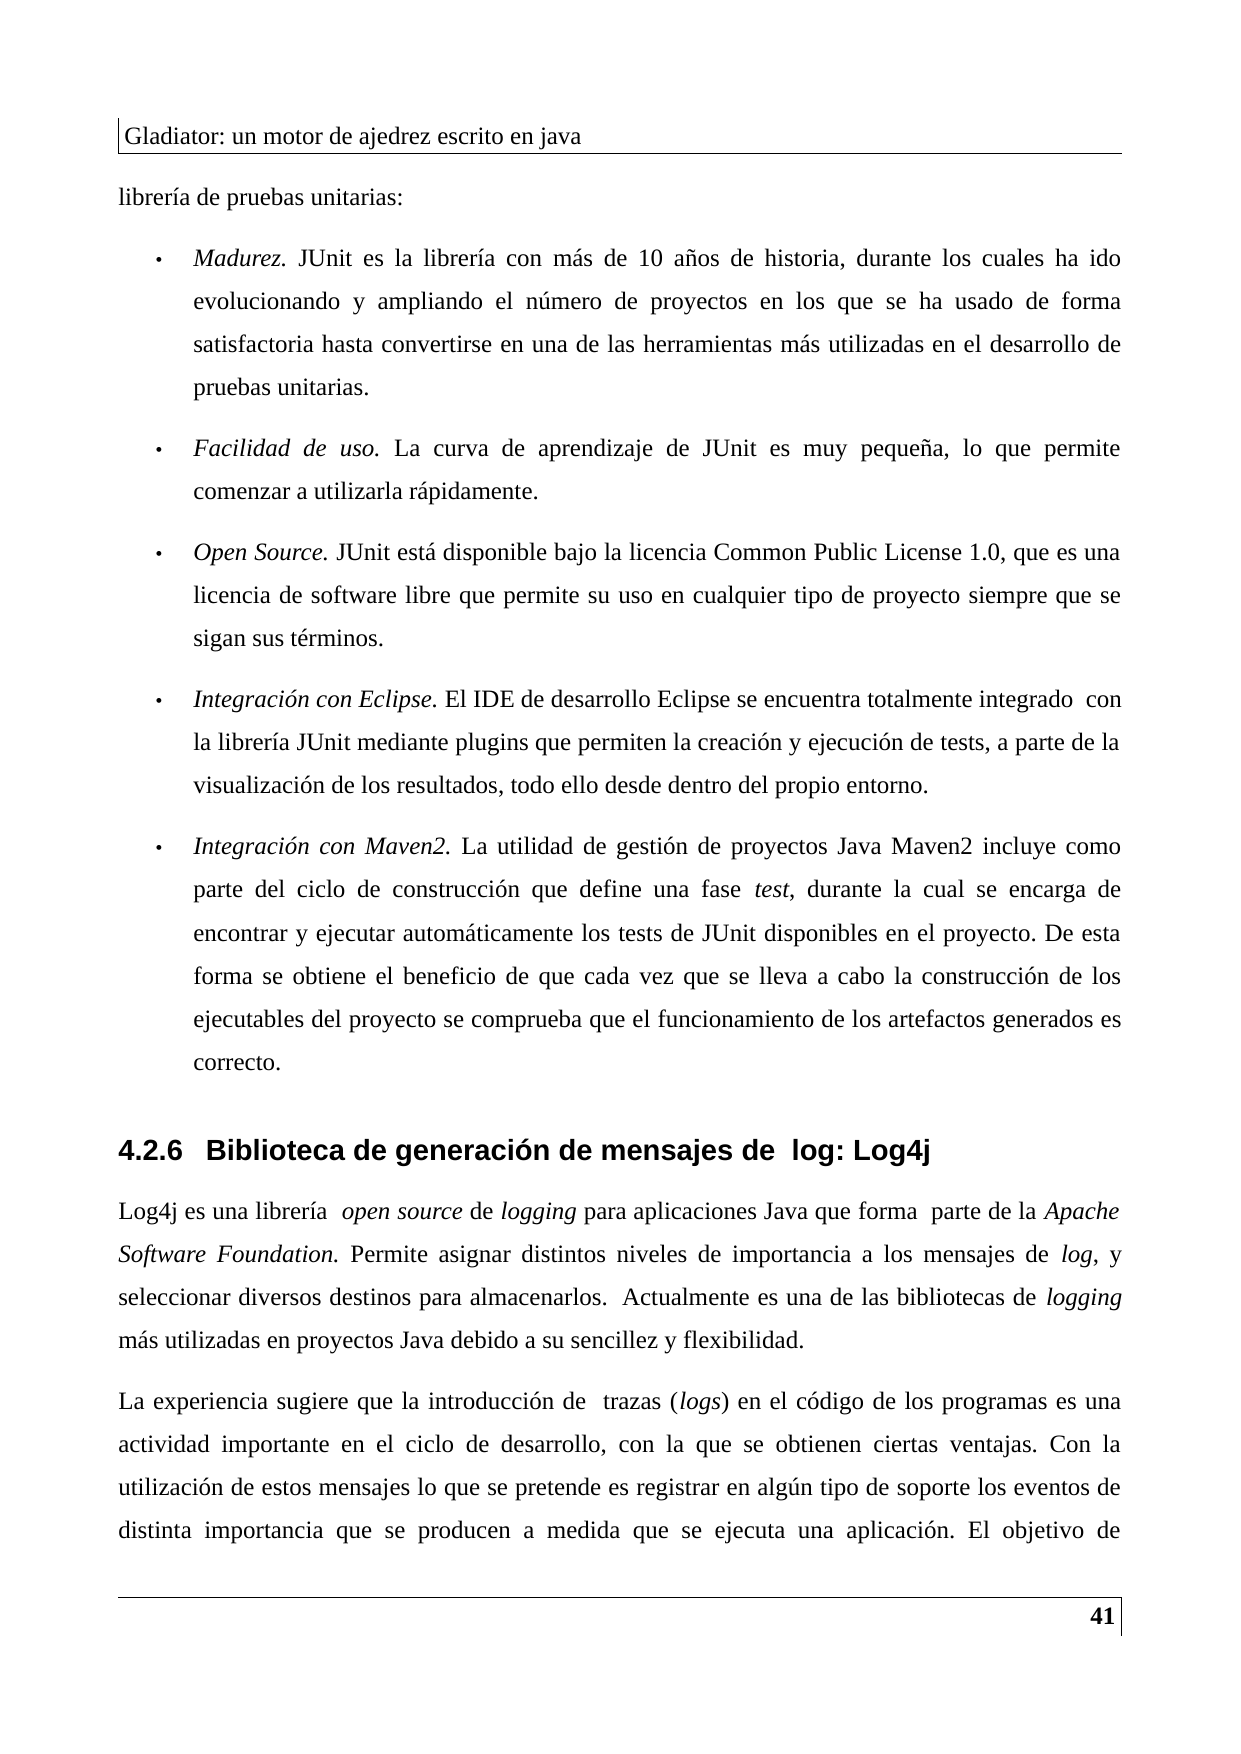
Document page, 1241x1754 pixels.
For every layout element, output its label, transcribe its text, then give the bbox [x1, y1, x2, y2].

list Open Source. JUnit está disponible bajo la licencia Common Public License 1.0, que es una licencia de software libre que permite su uso en cualquier tipo de proyecto siempre que se sigan sus términos. [156, 537, 1122, 652]
list Madurez. JUnit es la librería con más de 10 años de historia, durante los cuales ha ido evolucionando y ampliando el número de proyectos en los que se ha usado de forma satisfactoria hasta convertirse en una de las herramientas más utilizadas en el desarrollo de pruebas unitarias. [156, 243, 1122, 401]
subtitle Biblioteca de generación de mensajes de log: Log4j [118, 1133, 1122, 1166]
text librería de pruebas unitarias: [118, 182, 1122, 211]
text La experiencia sugiere que la introducción de trazas (logs) en el código de los programas es una actividad importante en el ciclo de desarrollo, con la que se obtienen ciertas ventajas. Con la utilización de estos mensajes lo que se pretende es registrar en algún tipo de soporte los eventos de distinta importancia que se producen a medida que se ejecuta una aplicación. El objetivo de [118, 1386, 1122, 1544]
list Integración con Eclipse. El IDE de desarrollo Eclipse se encuentra totalmente integrado con la librería JUnit mediante plugins que permiten la creación y ejecución de tests, a parte de la visualización de los resultados, todo ello desde dentro del propio entorno. [156, 684, 1122, 799]
list Integración con Maven2. La utilidad de gestión de proyectos Java Maven2 incluye como parte del ciclo de construcción que define una fase test, durante la cual se encarga de encontrar y ejecutar automáticamente los tests de JUnit disponibles en el proyecto. De esta forma se obtiene el beneficio de que cada vez que se lleva a cabo la construcción de los ejecutables del proyecto se comprueba que el funcionamiento de los artefactos generados es correcto. [156, 831, 1122, 1076]
list Facilidad de uso. La curva de aprendizaje de JUnit es muy pequeña, lo que permite comenzar a utilizarla rápidamente. [156, 433, 1122, 505]
text Log4j es una librería open source de logging para aplicaciones Java que forma parte de la Apache Software Foundation. Permite asignar distintos niveles de importancia a los mensajes de log, y seleccionar diversos destinos para almacenarlos. Actualmente es una de las bibliotecas de logging más utilizadas en proyectos Java debido a su sencillez y flexibilidad. [118, 1196, 1122, 1354]
